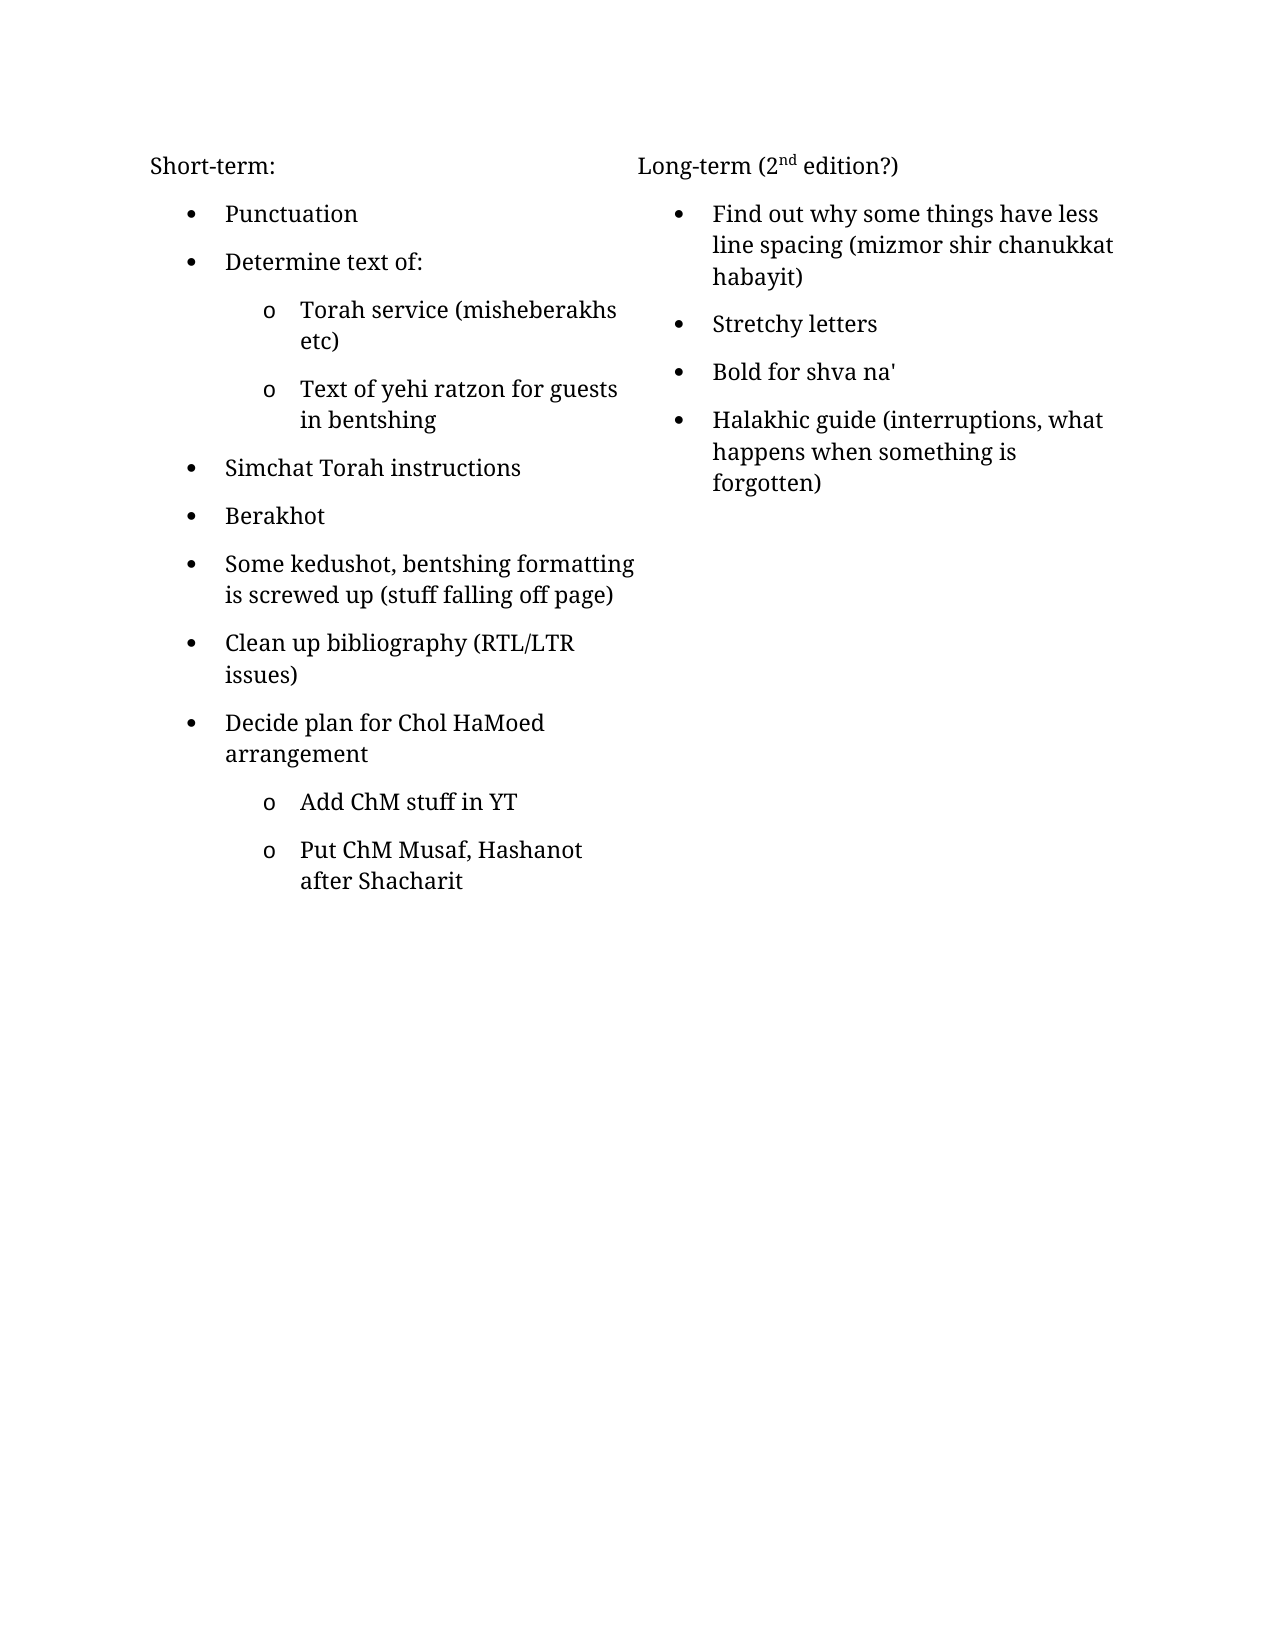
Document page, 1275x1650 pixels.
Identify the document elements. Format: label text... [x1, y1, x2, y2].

list Text of yehi ratzon for guests in bentshing [262, 373, 637, 436]
list Long-term (2nd edition?) [637, 150, 1125, 181]
list Add ChM stuff in YT [262, 786, 637, 817]
list Put ChM Musaf, Hashanot after Shacharit [262, 834, 637, 896]
list Find out why some things have less line spacing (mizmor shir chanukkat habayit) [675, 198, 1125, 292]
list Punctuation [187, 198, 637, 229]
list Decide plan for Chol HaMoed arrangement [187, 706, 637, 769]
list Berakhot [187, 500, 637, 531]
list Torah service (misheberakhs etc) [262, 294, 637, 356]
list Determine text of: [187, 246, 637, 277]
list Simchat Torah instructions [187, 452, 637, 483]
list Stretchy letters [675, 308, 1125, 339]
list Some kedushot, bentshing formatting is screwed up (stuff falling off page) [187, 548, 637, 611]
list Halakhic guide (interruptions, what happens when something is forgotten) [675, 404, 1125, 498]
text Short-term: [150, 150, 637, 181]
list Bold for shva na' [675, 356, 1125, 387]
list Clean up bibliography (RTL/LTR issues) [187, 627, 637, 690]
